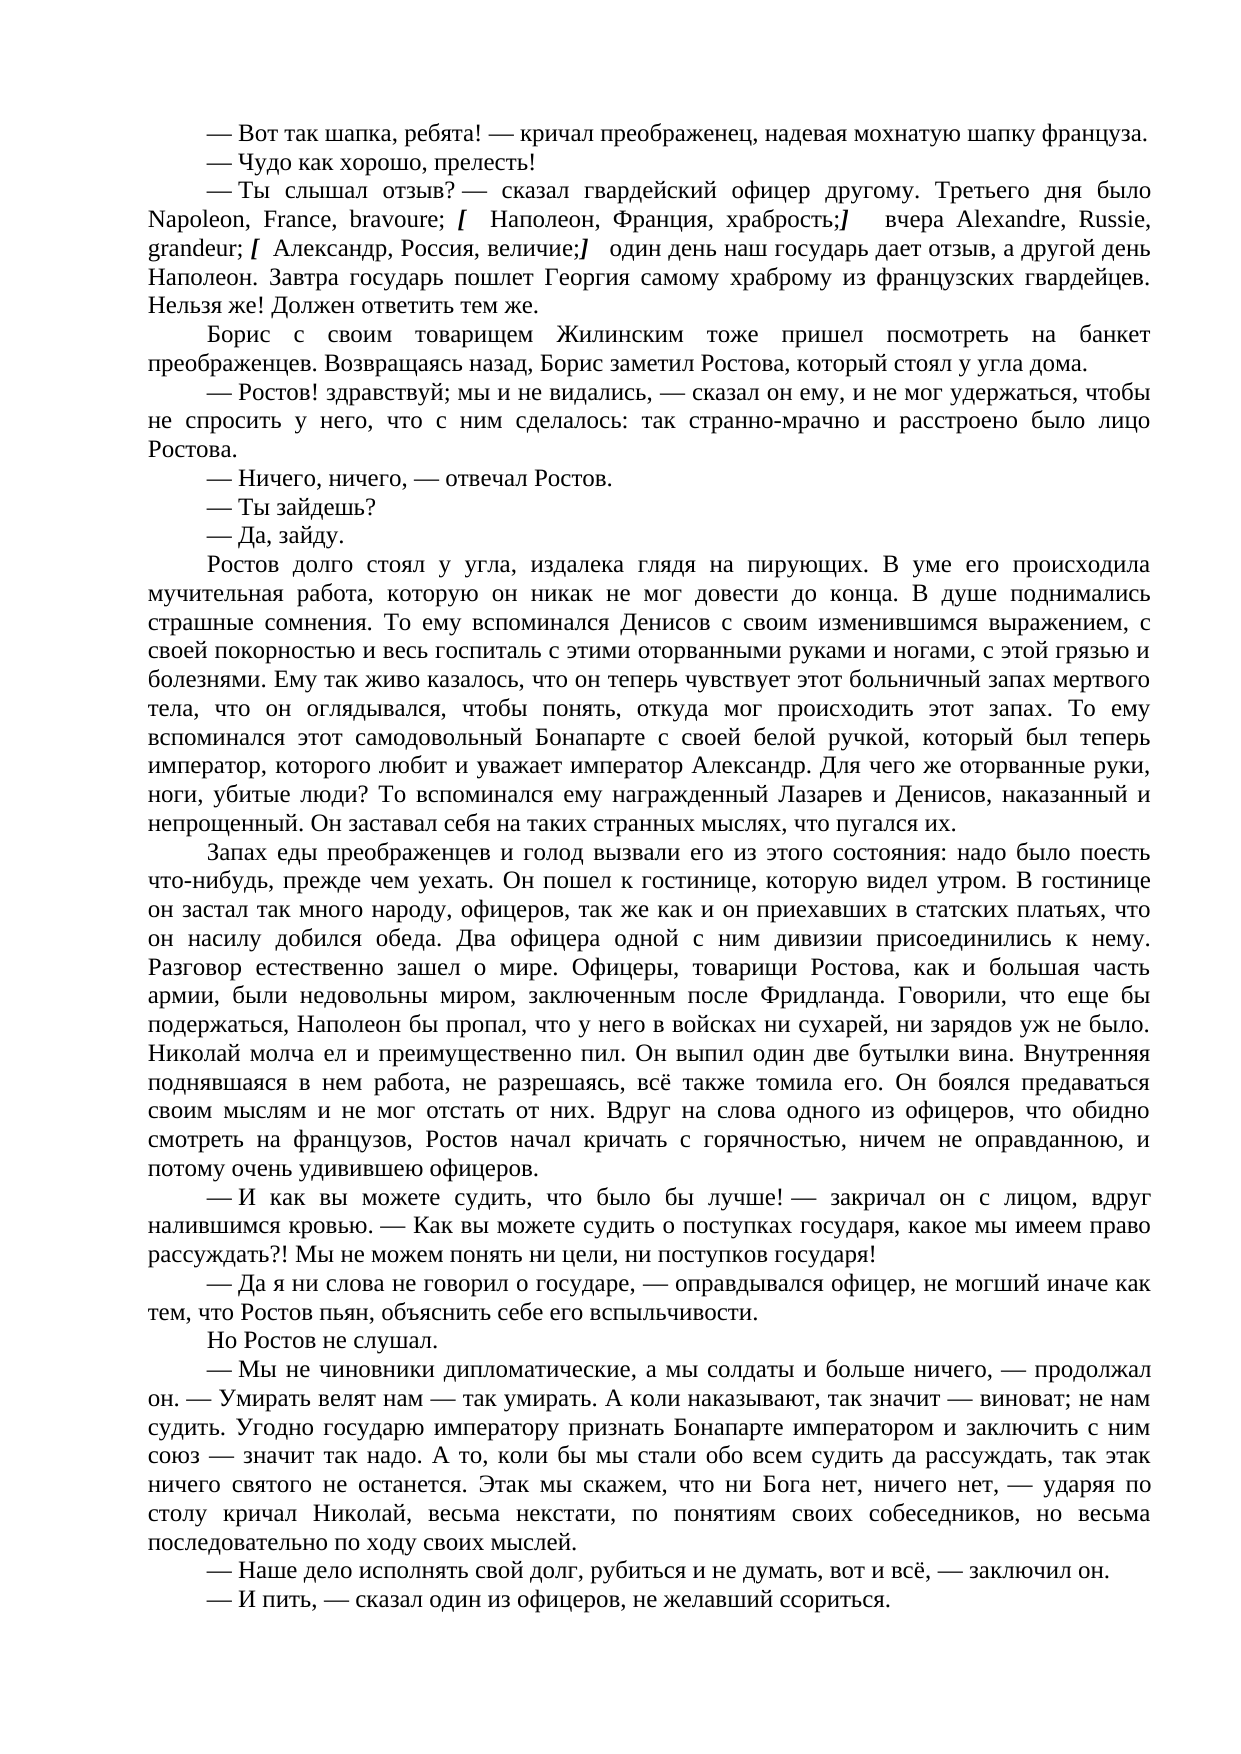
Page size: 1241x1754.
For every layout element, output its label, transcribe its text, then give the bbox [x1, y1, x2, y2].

text — И пить, — сказал один из офицеров, не желавший ссориться. [148, 1584, 1152, 1613]
text — Чудо как хорошо, прелесть! [148, 147, 1152, 176]
text Но Ростов не слушал. [148, 1326, 1152, 1354]
text — Ты слышал отзыв? — сказал гвардейский офицер другому. Третьего дня было Napoleon, France, bravoure; [ Наполеон, Франция, храбрость;] вчера Alexandre, Russie, grandeur; [ Александр, Россия, величие;] один день наш государь дает отзыв, а другой день Наполеон. Завтра государь пошлет Георгия самому храброму из французских гвардейцев. Нельзя же! Должен ответить тем же. [148, 176, 1152, 319]
text — Вот так шапка, ребята! — кричал преображенец, надевая мохнатую шапку француза. [148, 118, 1152, 147]
text — Да я ни слова не говорил о государе, — оправдывался офицер, не могший иначе как тем, что Ростов пьян, объяснить себе его вспыльчивости. [148, 1268, 1152, 1326]
text Борис с своим товарищем Жилинским тоже пришел посмотреть на банкет преображенцев. Возвращаясь назад, Борис заметил Ростова, который стоял у угла дома. [148, 319, 1152, 377]
text — Да, зайду. [148, 521, 1152, 549]
text — Ты зайдешь? [148, 492, 1152, 521]
text — И как вы можете судить, что было бы лучше! — закричал он с лицом, вдруг налившимся кровью. — Как вы можете судить о поступках государя, какое мы имеем право рассуждать?! Мы не можем понять ни цели, ни поступков государя! [148, 1182, 1152, 1268]
text — Ничего, ничего, — отвечал Ростов. [148, 463, 1152, 492]
text Ростов долго стоял у угла, издалека глядя на пирующих. В уме его происходила мучительная работа, которую он никак не мог довести до конца. В душе поднимались страшные сомнения. То ему вспоминался Денисов с своим изменившимся выражением, с своей покорностью и весь госпиталь с этими оторванными руками и ногами, с этой грязью и болезнями. Ему так живо казалось, что он теперь чувствует этот больничный запах мертвого тела, что он оглядывался, чтобы понять, откуда мог происходить этот запах. То ему вспоминался этот самодовольный Бонапарте с своей белой ручкой, который был теперь император, которого любит и уважает император Александр. Для чего же оторванные руки, ноги, убитые люди? То вспоминался ему награжденный Лазарев и Денисов, наказанный и непрощенный. Он заставал себя на таких странных мыслях, что пугался их. [148, 549, 1152, 837]
text — Наше дело исполнять свой долг, рубиться и не думать, вот и всё, — заключил он. [148, 1556, 1152, 1584]
text — Мы не чиновники дипломатические, а мы солдаты и больше ничего, — продолжал он. — Умирать велят нам — так умирать. А коли наказывают, так значит — виноват; не нам судить. Угодно государю императору признать Бонапарте императором и заключить с ним союз — значит так надо. А то, коли бы мы стали обо всем судить да рассуждать, так этак ничего святого не останется. Этак мы скажем, что ни Бога нет, ничего нет, — ударяя по столу кричал Николай, весьма некстати, по понятиям своих собеседников, но весьма последовательно по ходу своих мыслей. [148, 1354, 1152, 1556]
text Запах еды преображенцев и голод вызвали его из этого состояния: надо было поесть что-нибудь, прежде чем уехать. Он пошел к гостинице, которую видел утром. В гостинице он застал так много народу, офицеров, так же как и он приехавших в статских платьях, что он насилу добился обеда. Два офицера одной с ним дивизии присоединились к нему. Разговор естественно зашел о мире. Офицеры, товарищи Ростова, как и большая часть армии, были недовольны миром, заключенным после Фридланда. Говорили, что еще бы подержаться, Наполеон бы пропал, что у него в войсках ни сухарей, ни зарядов уж не было. Николай молча ел и преимущественно пил. Он выпил один две бутылки вина. Внутренняя поднявшаяся в нем работа, не разрешаясь, всё также томила его. Он боялся предаваться своим мыслям и не мог отстать от них. Вдруг на слова одного из офицеров, что обидно смотреть на французов, Ростов начал кричать с горячностью, ничем не оправданною, и потому очень удивившею офицеров. [148, 837, 1152, 1182]
text — Ростов! здравствуй; мы и не видались, — сказал он ему, и не мог удержаться, чтобы не спросить у него, что с ним сделалось: так странно-мрачно и расстроено было лицо Ростова. [148, 377, 1152, 463]
